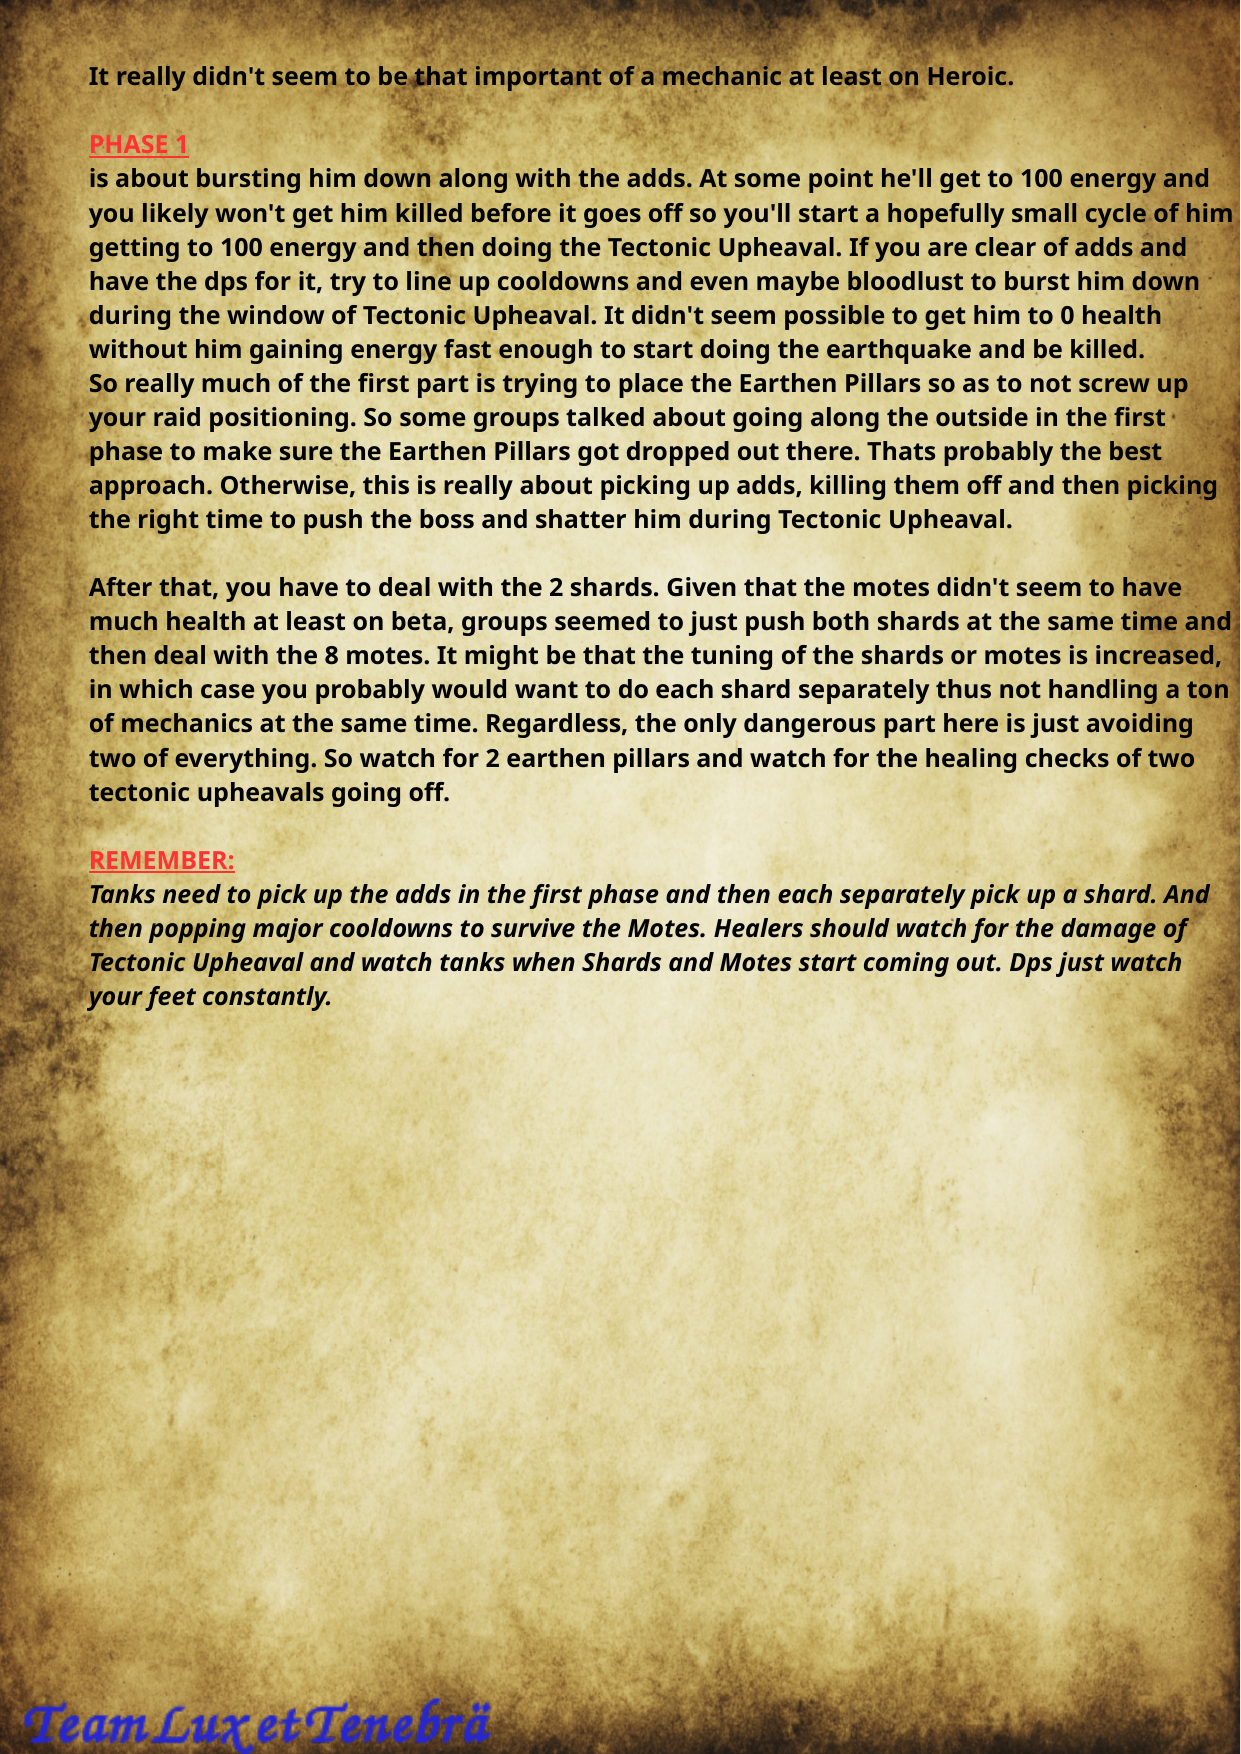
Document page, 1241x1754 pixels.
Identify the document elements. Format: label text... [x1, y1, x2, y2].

text Tanks need to pick up the adds in the first phase and then each separately pick up a shard. And then popping major cooldowns to survive the Motes. Healers should watch for the damage of Tectonic Upheaval and watch tanks when Shards and Motes start coming out. Dps just watch your feet constantly. [88, 876, 1240, 1013]
text is about bursting him down along with the adds. At some point he'll get to 100 energy and you likely won't get him killed before it goes off so you'll start a hopefully small cycle of him getting to 100 energy and then doing the Tectonic Upheaval. If you are clear of adds and have the dps for it, try to line up cooldowns and even maybe bloodlust to burst him down during the window of Tectonic Upheaval. It didn't seem possible to get him to 0 health without him gaining energy fast enough to start doing the earthquake and be killed. [88, 161, 1240, 366]
text It really didn't seem to be that important of a mechanic at least on Heroic. [88, 59, 1240, 93]
text After that, you have to deal with the 2 shards. Given that the motes didn't seem to have much health at least on beta, groups seemed to just push both shards at the same time and then deal with the 8 motes. It might be that the tuning of the shards or motes is increased, in which case you probably would want to do each shard separately thus not handling a ton of mechanics at the same time. Regardless, the only dangerous part here is just avoiding two of everything. So watch for 2 earthen pillars and watch for the healing checks of two tectonic upheavals going off. [88, 570, 1240, 808]
text REMEMBER: [88, 842, 1240, 876]
picture [0, 0, 1241, 1754]
text PHASE 1 [88, 127, 1240, 161]
text So really much of the first part is trying to place the Earthen Pillars so as to not screw up your raid positioning. So some groups talked about going along the outside in the first phase to make sure the Earthen Pillars got dropped out there. Thats probably the best approach. Otherwise, this is really about picking up adds, killing them off and then picking the right time to push the boss and shatter him during Tectonic Upheaval. [88, 366, 1240, 536]
